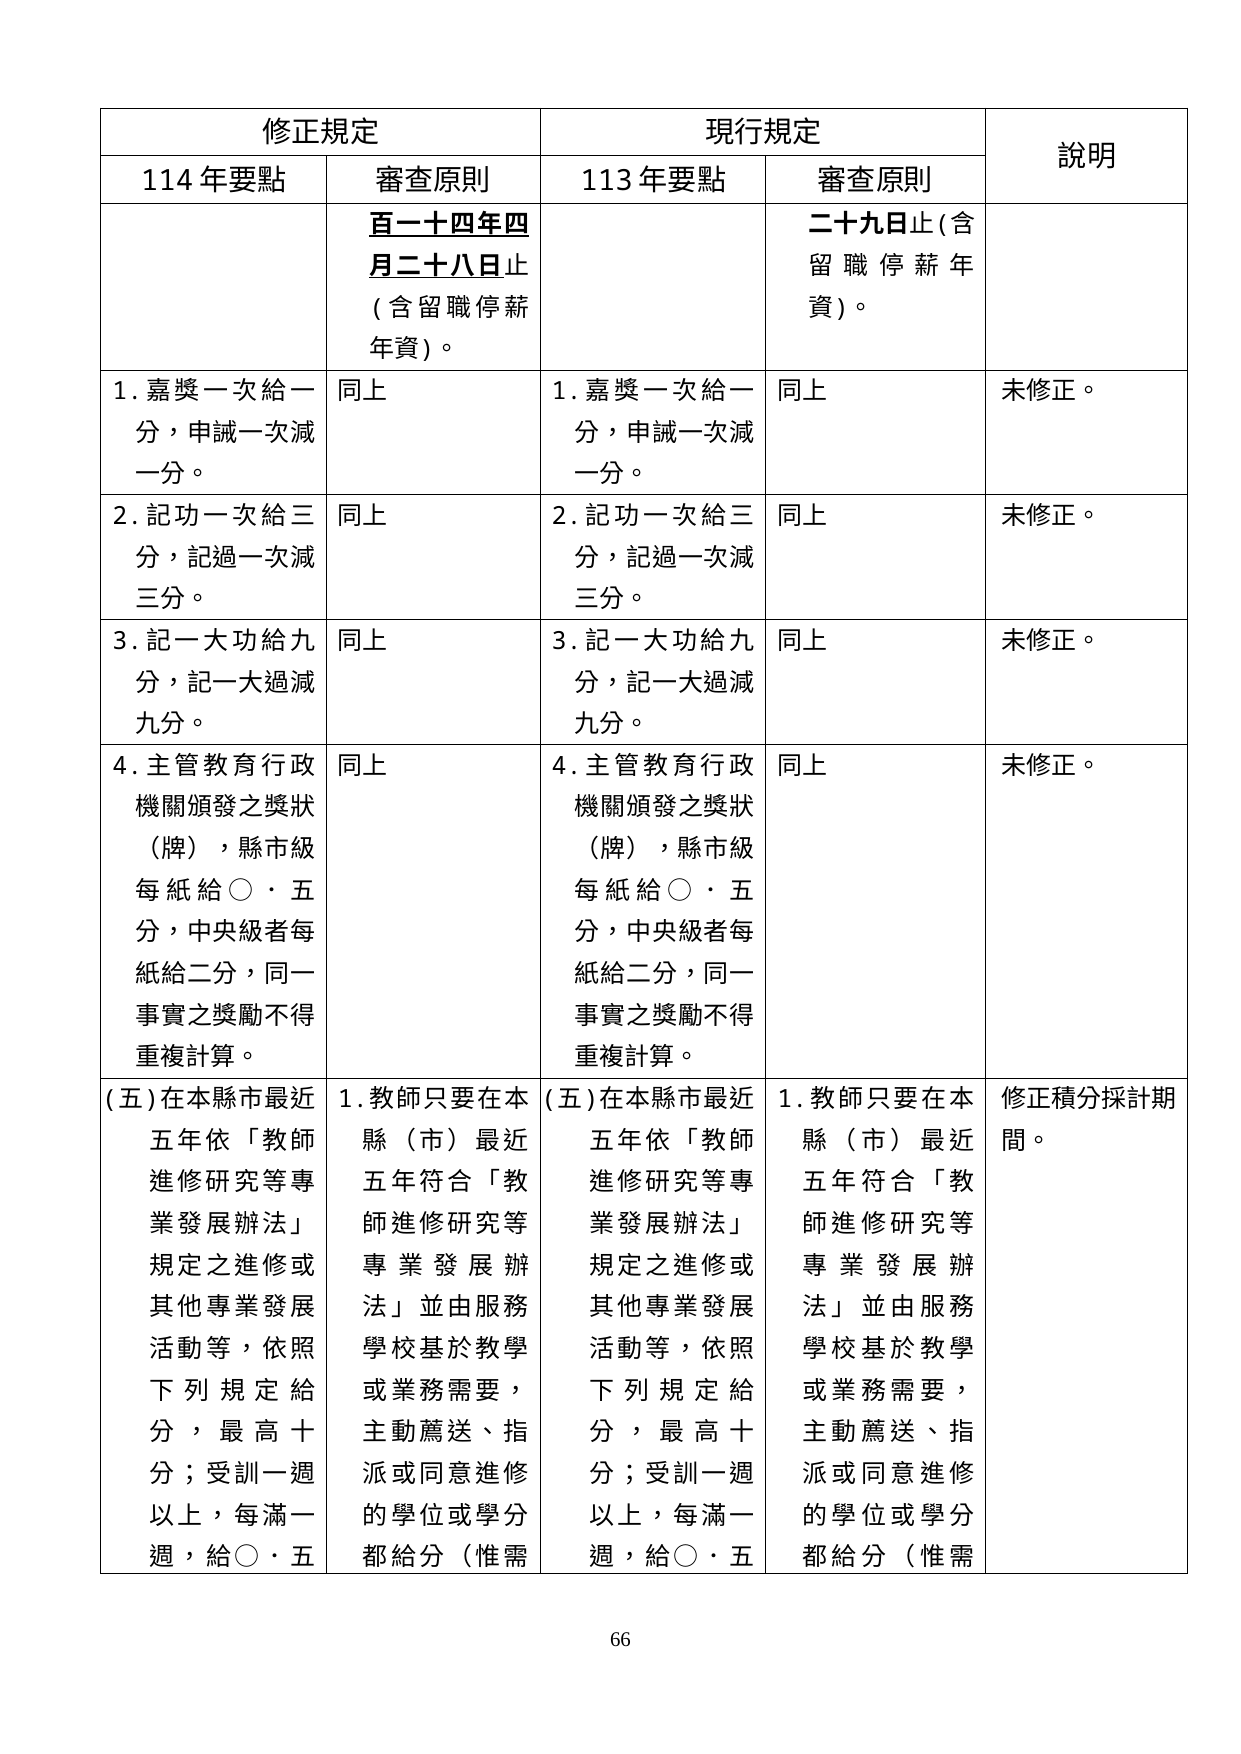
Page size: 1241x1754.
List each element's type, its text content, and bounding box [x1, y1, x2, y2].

table_header 修正規定 [101, 109, 540, 155]
table_cell 2.記功一次給三分，記過一次減三分。 [101, 495, 326, 619]
table_cell 1.嘉獎一次給一分，申誡一次減一分。 [541, 371, 765, 494]
table_cell 2.記功一次給三分，記過一次減三分。 [541, 495, 765, 619]
table_cell 審查原則 [327, 156, 540, 203]
table_cell 同上 [327, 495, 540, 619]
table_cell [541, 204, 765, 369]
table_cell 114年要點 [101, 156, 326, 203]
table_cell 1.教師只要在本縣（市）最近五年符合「教師進修研究等專業發展辦法」並由服務學校基於教學或業務需要，主動薦送、指派或同意進修的學位或學分都給分（惟需 [327, 1079, 540, 1573]
table_cell 113年要點 [541, 156, 765, 203]
table_cell 修正積分採計期間。 [986, 1079, 1187, 1573]
table_cell 二十九日止(含留職停薪年資)。 [766, 204, 985, 369]
table_cell 3.記一大功給九分，記一大過減九分。 [541, 620, 765, 744]
table_cell 未修正。 [986, 620, 1187, 744]
table_cell 4.主管教育行政機關頒發之獎狀（牌），縣市級每紙給○．五分，中央級者每紙給二分，同一事實之獎勵不得重複計算。 [541, 745, 765, 1077]
table_cell 未修正。 [986, 495, 1187, 619]
table_cell 3.記一大功給九分，記一大過減九分。 [101, 620, 326, 744]
table_cell 同上 [766, 371, 985, 494]
table_header 現行規定 [541, 109, 985, 155]
table_cell 同上 [766, 495, 985, 619]
table_cell 百一十四年四月二十八日止(含留職停薪年資)。 [327, 204, 540, 369]
table_cell 1.嘉獎一次給一分，申誡一次減一分。 [101, 371, 326, 494]
table_cell 同上 [327, 745, 540, 1077]
table_cell 同上 [327, 620, 540, 744]
table_cell 未修正。 [986, 745, 1187, 1077]
table_cell 同上 [327, 371, 540, 494]
table_cell 4.主管教育行政機關頒發之獎狀（牌），縣市級每紙給○．五分，中央級者每紙給二分，同一事實之獎勵不得重複計算。 [101, 745, 326, 1077]
table_cell 1.教師只要在本縣（市）最近五年符合「教師進修研究等專業發展辦法」並由服務學校基於教學或業務需要，主動薦送、指派或同意進修的學位或學分都給分（惟需 [766, 1079, 985, 1573]
table_cell [101, 204, 326, 369]
table_cell (五)在本縣市最近五年依「教師進修研究等專業發展辦法」規定之進修或其他專業發展活動等，依照下列規定給分，最高十分；受訓一週以上，每滿一週，給○．五 [541, 1079, 765, 1573]
table_cell 同上 [766, 745, 985, 1077]
table_cell (五)在本縣市最近五年依「教師進修研究等專業發展辦法」規定之進修或其他專業發展活動等，依照下列規定給分，最高十分；受訓一週以上，每滿一週，給○．五 [101, 1079, 326, 1573]
table_cell 同上 [766, 620, 985, 744]
table_cell 審查原則 [766, 156, 985, 203]
table_header 說明 [986, 109, 1187, 203]
table_cell [986, 204, 1187, 369]
table_cell 未修正。 [986, 371, 1187, 494]
